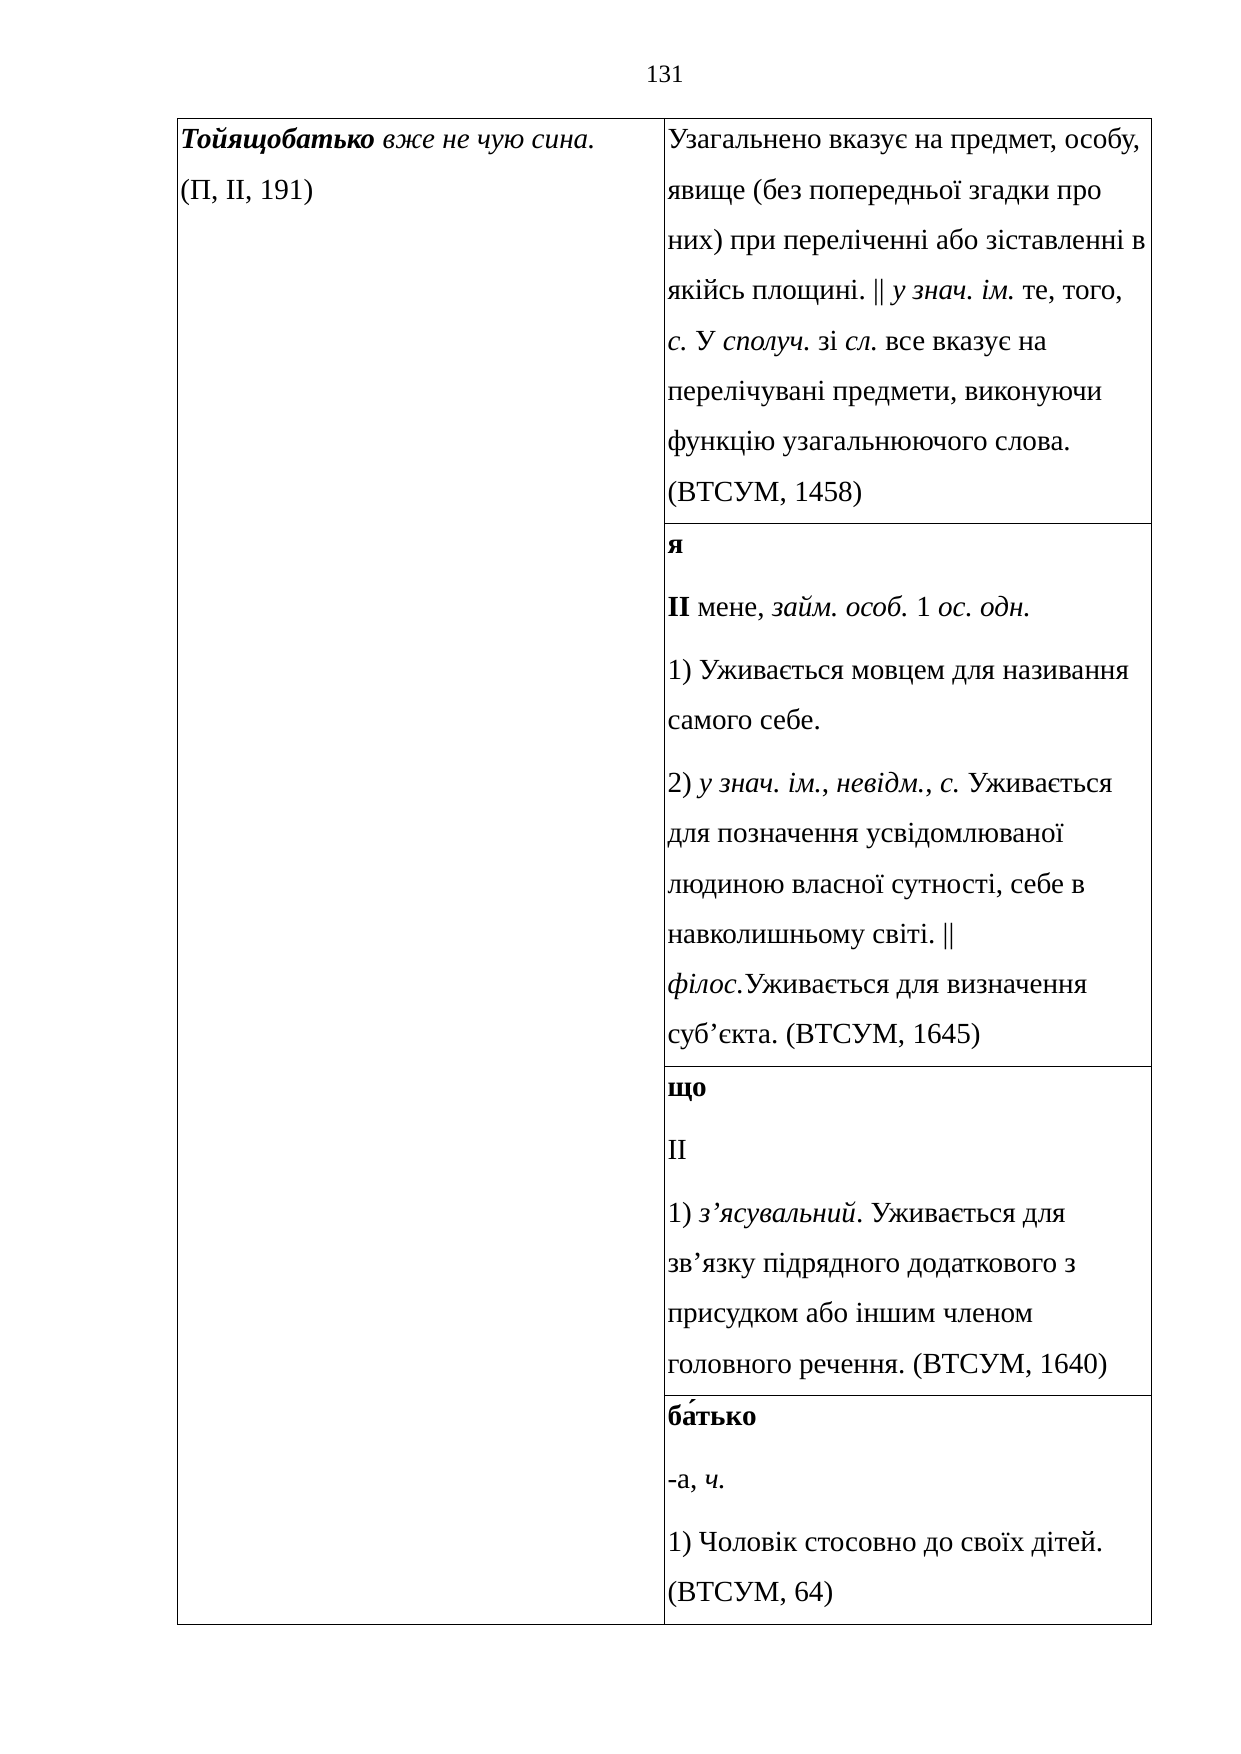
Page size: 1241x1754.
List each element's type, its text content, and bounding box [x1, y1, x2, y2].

table_cell я II мене, займ. особ. 1 ос. одн. 1) Уживається мовцем для називання самого себе. 2) у знач. ім., невідм., с. Уживається для позначення усвідомлюваної людиною власної сутності, себе в навколишньому світі. || філос.Уживається для визначення суб’єкта. (ВТСУМ, 1645) [665, 524, 1151, 1066]
table_cell Узагальнено вказує на предмет, особу, явище (без попередньої згадки про них) при переліченні або зіставленні в якійсь площині. || у знач. ім. те, того, с. У сполуч. зі сл. все вказує на перелічувані предмети, виконуючи функцію узагальнюючого слова. (ВТСУМ, 1458) [665, 119, 1151, 523]
table_cell Тойящобатько вже не чую сина. (П, ІІ, 191) [178, 119, 664, 1623]
table_cell що II 1) з’ясувальний. Уживається для зв’язку підрядного додаткового з присудком або іншим членом головного речення. (ВТСУМ, 1640) [665, 1067, 1151, 1395]
table_cell ба́тько -а, ч. 1) Чоловік стосовно до своїх дітей. (ВТСУМ, 64) [665, 1396, 1151, 1623]
